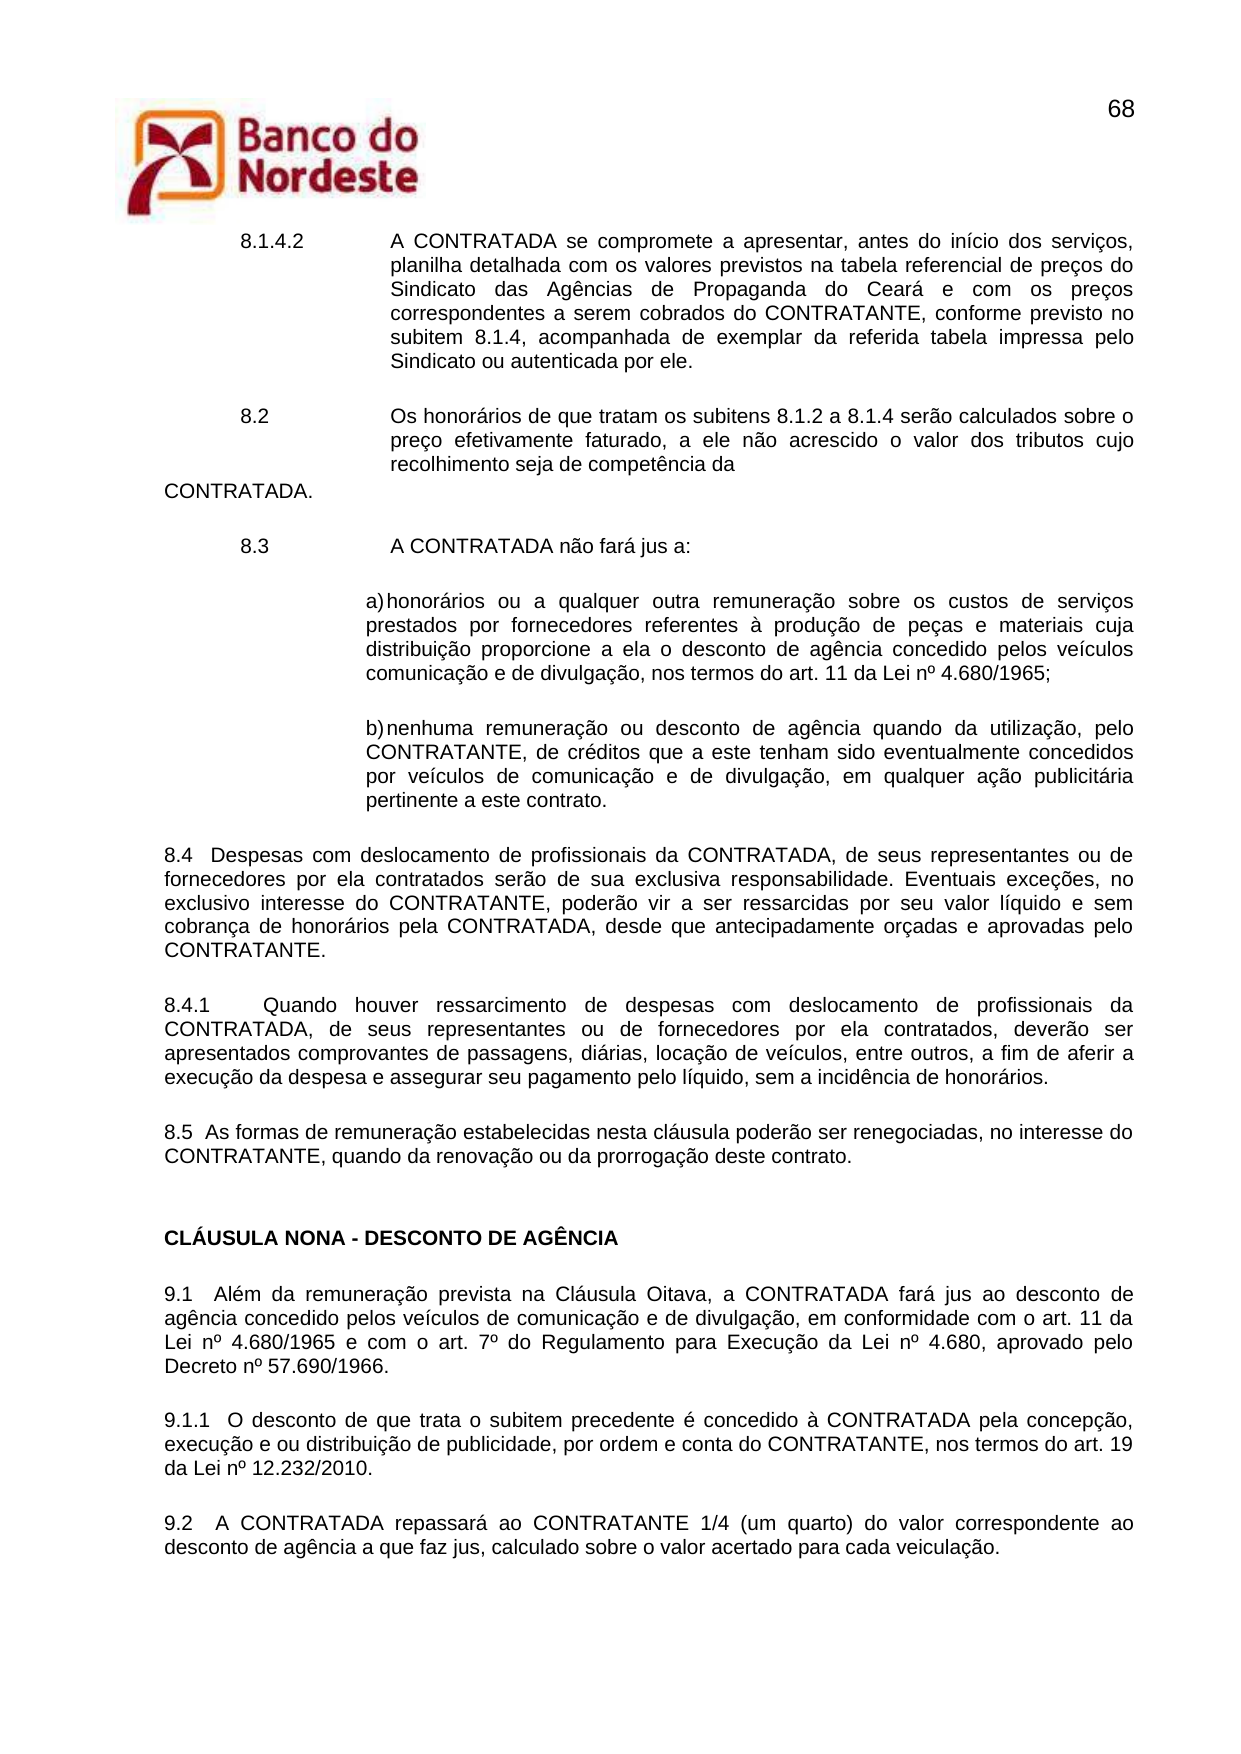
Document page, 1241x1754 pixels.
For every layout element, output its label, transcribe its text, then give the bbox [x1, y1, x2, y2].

picture [115, 98, 426, 225]
text 8.5 As formas de remuneração estabelecidas nesta cláusula poderão ser renegociadas, no interesse do CONTRATANTE, quando da renovação ou da prorrogação deste contrato. [164, 1120, 1135, 1168]
text 8.4.1 Quando houver ressarcimento de despesas com deslocamento de profissionais da CONTRATADA, de seus representantes ou de fornecedores por ela contratados, deverão ser apresentados comprovantes de passagens, diárias, locação de veículos, entre outros, a fim de aferir a execução da despesa e assegurar seu pagamento pelo líquido, sem a incidência de honorários. [164, 993, 1135, 1089]
text 9.2 A CONTRATADA repassará ao CONTRATANTE 1/4 (um quarto) do valor correspondente ao desconto de agência a que faz jus, calculado sobre o valor acertado para cada veiculação. [164, 1511, 1135, 1559]
text 9.1 Além da remuneração prevista na Cláusula Oitava, a CONTRATADA fará jus ao desconto de agência concedido pelos veículos de comunicação e de divulgação, em conformidade com o art. 11 da Lei nº 4.680/1965 e com o art. 7º do Regulamento para Execução da Lei nº 4.680, aprovado pelo Decreto nº 57.690/1966. [164, 1282, 1135, 1377]
list honorários ou a qualquer outra remuneração sobre os custos de serviços prestados por fornecedores referentes à produção de peças e materiais cuja distribuição proporcione a ela o desconto de agência concedido pelos veículos comunicação e de divulgação, nos termos do art. 11 da Lei nº 4.680/1965; [366, 589, 1135, 685]
text CLÁUSULA NONA - DESCONTO DE AGÊNCIA [164, 1227, 1135, 1250]
text 9.1.1 O desconto de que trata o subitem precedente é concedido à CONTRATADA pela concepção, execução e ou distribuição de publicidade, por ordem e conta do CONTRATANTE, nos termos do art. 19 da Lei nº 12.232/2010. [164, 1408, 1135, 1480]
text CONTRATADA. [164, 479, 1135, 503]
list A CONTRATADA não fará jus a: [240, 534, 1135, 558]
list A CONTRATADA se compromete a apresentar, antes do início dos serviços, planilha detalhada com os valores previstos na tabela referencial de preços do Sindicato das Agências de Propaganda do Ceará e com os preços correspondentes a serem cobrados do CONTRATANTE, conforme previsto no subitem 8.1.4, acompanhada de exemplar da referida tabela impressa pelo Sindicato ou autenticada por ele. [240, 229, 1135, 373]
text 8.4 Despesas com deslocamento de profissionais da CONTRATADA, de seus representantes ou de fornecedores por ela contratados serão de sua exclusiva responsabilidade. Eventuais exceções, no exclusivo interesse do CONTRATANTE, poderão vir a ser ressarcidas por seu valor líquido e sem cobrança de honorários pela CONTRATADA, desde que antecipadamente orçadas e aprovadas pelo CONTRATANTE. [164, 842, 1135, 962]
list nenhuma remuneração ou desconto de agência quando da utilização, pelo CONTRATANTE, de créditos que a este tenham sido eventualmente concedidos por veículos de comunicação e de divulgação, em qualquer ação publicitária pertinente a este contrato. [366, 716, 1135, 811]
list Os honorários de que tratam os subitens 8.1.2 a 8.1.4 serão calculados sobre o preço efetivamente faturado, a ele não acrescido o valor dos tributos cujo recolhimento seja de competência da [240, 403, 1135, 475]
